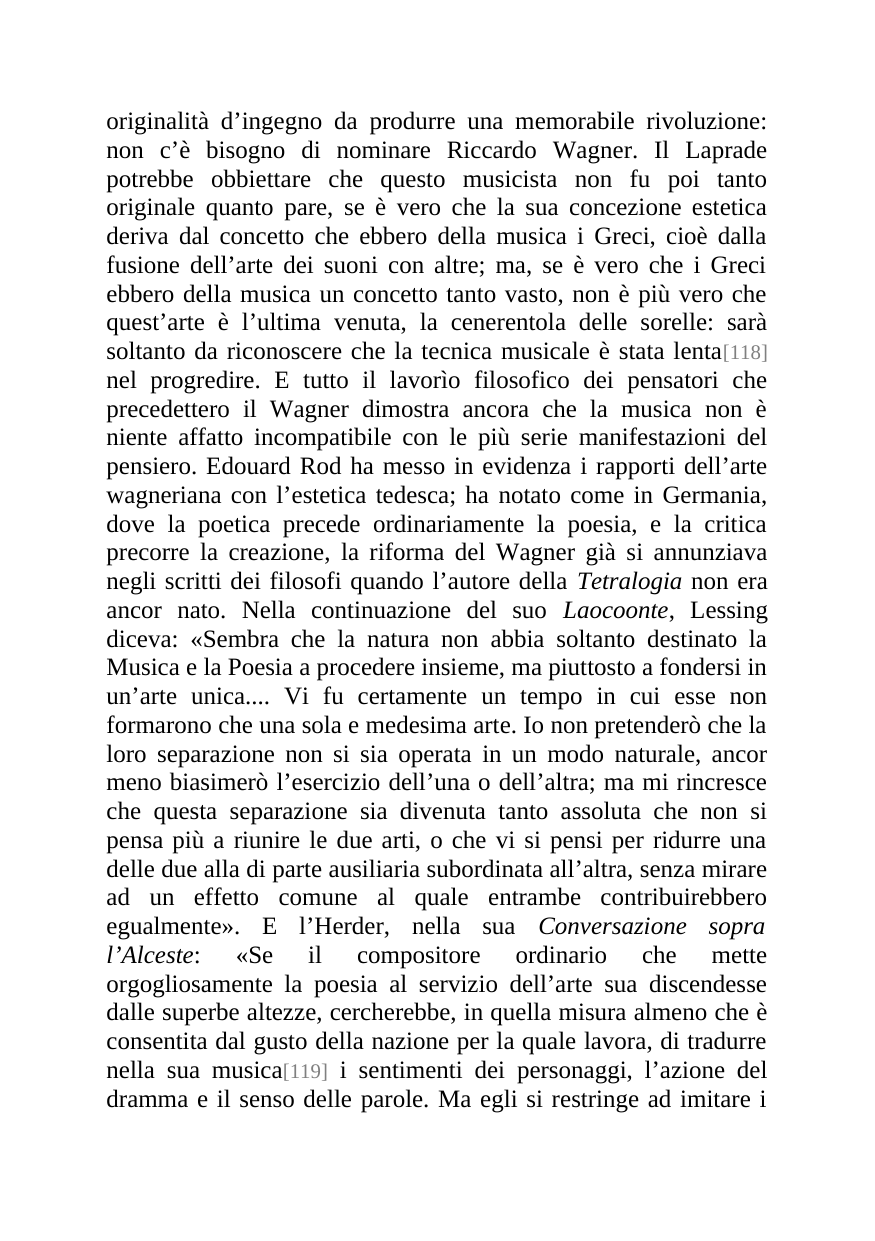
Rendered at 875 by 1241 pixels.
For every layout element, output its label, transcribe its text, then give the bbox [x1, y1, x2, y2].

text originalità d’ingegno da produrre una memorabile rivoluzione: non c’è bisogno di nominare Riccardo Wagner. Il Laprade potrebbe obbiettare che questo musicista non fu poi tanto originale quanto pare, se è vero che la sua concezione estetica deriva dal concetto che ebbero della musica i Greci, cioè dalla fusione dell’arte dei suoni con altre; ma, se è vero che i Greci ebbero della musica un concetto tanto vasto, non è più vero che quest’arte è l’ultima venuta, la cenerentola delle sorelle: sarà soltanto da riconoscere che la tecnica musicale è stata lenta[118] nel progredire. E tutto il lavorìo filosofico dei pensatori che precedettero il Wagner dimostra ancora che la musica non è niente affatto incompatibile con le più serie manifestazioni del pensiero. Edouard Rod ha messo in evidenza i rapporti dell’arte wagneriana con l’estetica tedesca; ha notato come in Germania, dove la poetica precede ordinariamente la poesia, e la critica precorre la creazione, la riforma del Wagner già si annunziava negli scritti dei filosofi quando l’autore della Tetralogia non era ancor nato. Nella continuazione del suo Laocoonte, Lessing diceva: «Sembra che la natura non abbia soltanto destinato la Musica e la Poesia a procedere insieme, ma piuttosto a fondersi in un’arte unica.... Vi fu certamente un tempo in cui esse non formarono che una sola e medesima arte. Io non pretenderò che la loro separazione non si sia operata in un modo naturale, ancor meno biasimerò l’esercizio dell’una o dell’altra; ma mi rincresce che questa separazione sia divenuta tanto assoluta che non si pensa più a riunire le due arti, o che vi si pensi per ridurre una delle due alla di parte ausiliaria subordinata all’altra, senza mirare ad un effetto comune al quale entrambe contribuirebbero egualmente». E l’Herder, nella sua Conversazione sopra l’Alceste: «Se il compositore ordinario che mette orgogliosamente la poesia al servizio dell’arte sua discendesse dalle superbe altezze, cercherebbe, in quella misura almeno che è consentita dal gusto della nazione per la quale lavora, di tradurre nella sua musica[119] i sentimenti dei personaggi, l’azione del dramma e il senso delle parole. Ma egli si restringe ad imitare i [106, 106, 768, 1112]
